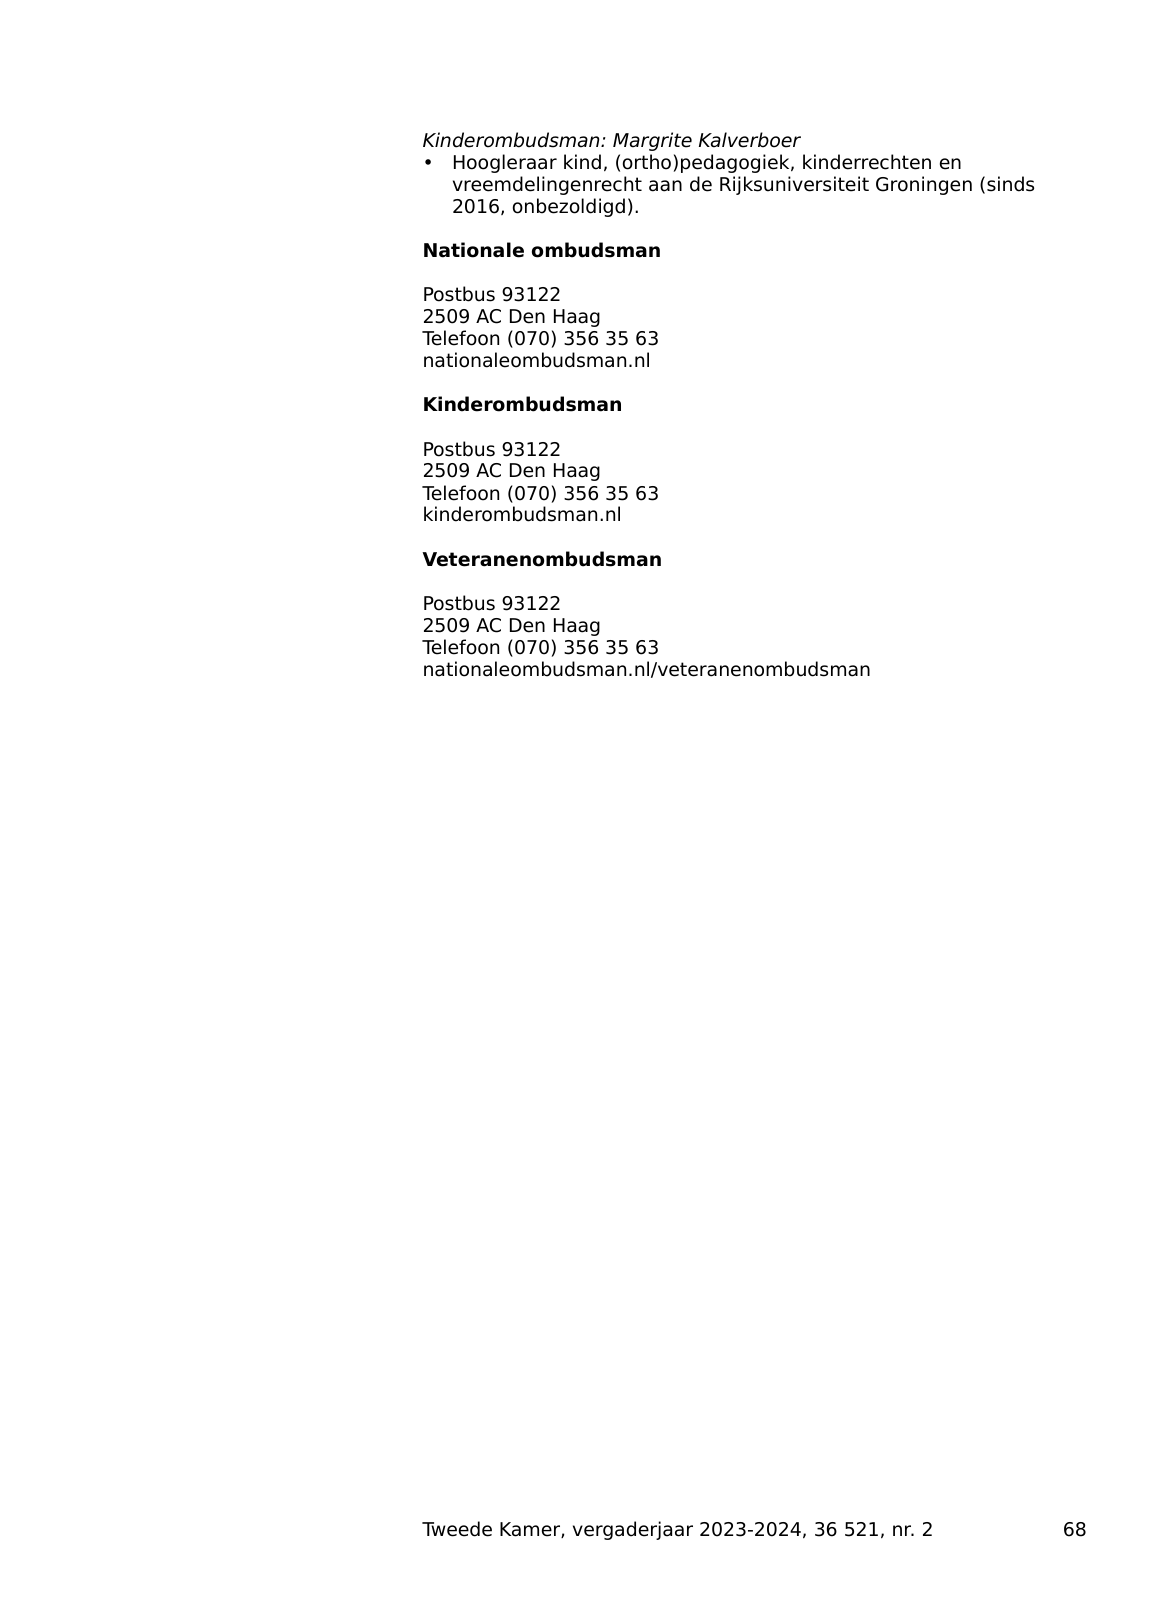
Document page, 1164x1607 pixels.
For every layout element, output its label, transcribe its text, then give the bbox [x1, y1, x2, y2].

text • Hoogleraar kind, (ortho)pedagogiek, kinderrechten en vreemdelingenrecht aan de Rijksuniversiteit Groningen (sinds 2016, onbezoldigd). [422, 152, 1087, 218]
text nationaleombudsman.nl/veteranenombudsman [422, 659, 1087, 681]
text 2509 AC Den Haag [422, 460, 1087, 482]
subtitle Veteranenombudsman [422, 548, 1087, 571]
text 2509 AC Den Haag [422, 306, 1087, 328]
text Telefoon (070) 356 35 63 [422, 328, 1087, 350]
text Postbus 93122 [422, 284, 1087, 306]
text nationaleombudsman.nl [422, 350, 1087, 372]
text kinderombudsman.nl [422, 504, 1087, 526]
text Telefoon (070) 356 35 63 [422, 482, 1087, 504]
subtitle Nationale ombudsman [422, 240, 1087, 262]
text 2509 AC Den Haag [422, 615, 1087, 637]
text Postbus 93122 [422, 438, 1087, 460]
text Telefoon (070) 356 35 63 [422, 637, 1087, 659]
text Postbus 93122 [422, 593, 1087, 615]
subtitle Kinderombudsman [422, 394, 1087, 416]
subtitle Kinderombudsman: Margrite Kalverboer [422, 130, 1087, 152]
